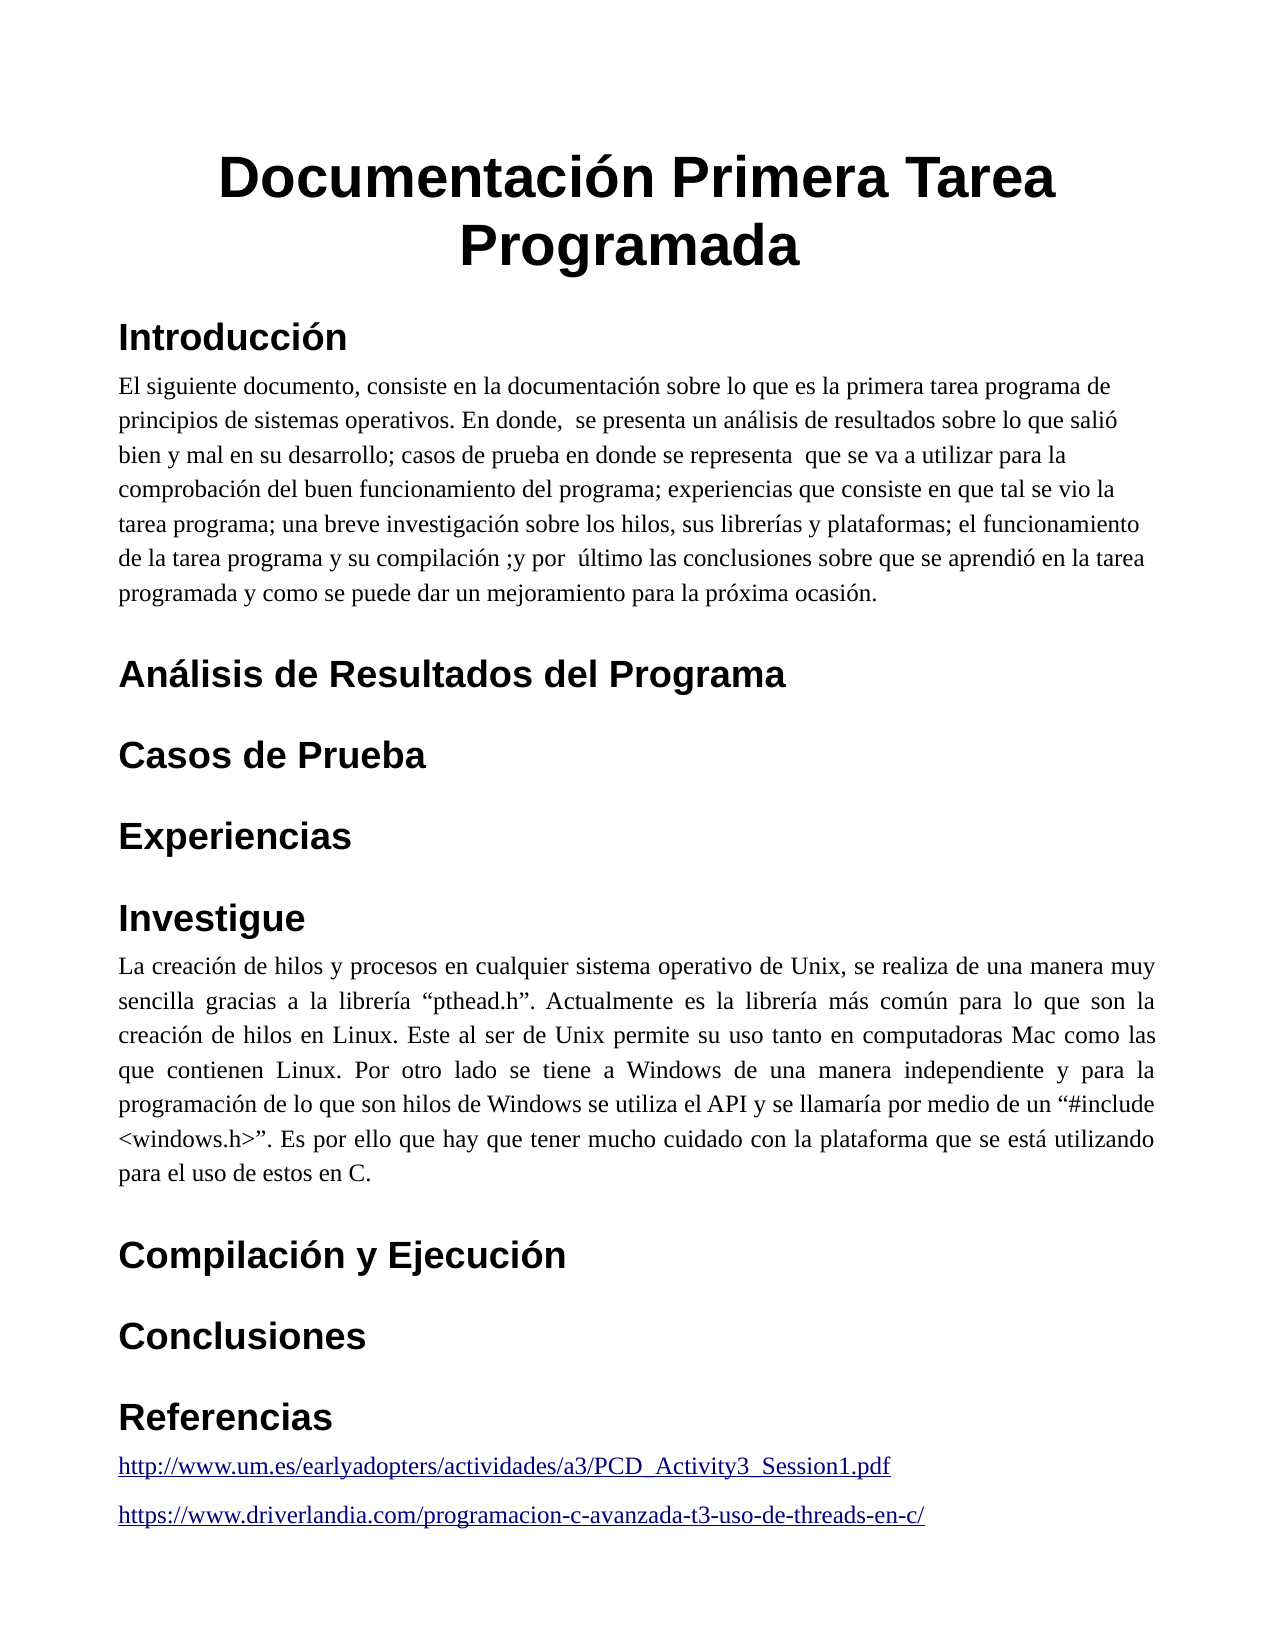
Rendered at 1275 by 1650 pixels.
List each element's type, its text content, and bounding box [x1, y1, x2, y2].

subtitle Referencias [118, 1395, 1157, 1438]
subtitle Compilación y Ejecución [118, 1232, 1157, 1276]
text https://www.driverlandia.com/programacion-c-avanzada-t3-uso-de-threads-en-c/ [118, 1500, 1157, 1529]
subtitle Conclusiones [118, 1313, 1157, 1357]
subtitle Experiencias [118, 814, 1157, 858]
text El siguiente documento, consiste en la documentación sobre lo que es la primera tarea programa de principios de sistemas operativos. En donde, se presenta un análisis de resultados sobre lo que salió bien y mal en su desarrollo; casos de prueba en donde se representa que se va a utilizar para la comprobación del buen funcionamiento del programa; experiencias que consiste en que tal se vio la tarea programa; una breve investigación sobre los hilos, sus librerías y plataformas; el funcionamiento de la tarea programa y su compilación ;y por último las conclusiones sobre que se aprendió en la tarea programada y como se puede dar un mejoramiento para la próxima ocasión. [118, 371, 1157, 607]
subtitle Introducción [118, 315, 1157, 358]
subtitle Análisis de Resultados del Programa [118, 652, 1157, 696]
text http://www.um.es/earlyadopters/actividades/a3/PCD_Activity3_Session1.pdf [118, 1451, 1157, 1479]
text La creación de hilos y procesos en cualquier sistema operativo de Unix, se realiza de una manera muy sencilla gracias a la librería “pthead.h”. Actualmente es la librería más común para lo que son la creación de hilos en Linux. Este al ser de Unix permite su uso tanto en computadoras Mac como las que contienen Linux. Por otro lado se tiene a Windows de una manera independiente y para la programación de lo que son hilos de Windows se utiliza el API y se llamaría por medio de un “#include <windows.h>”. Es por ello que hay que tener mucho cuidado con la plataforma que se está utilizando para el uso de estos en C. [118, 951, 1157, 1187]
title Documentación Primera Tarea Programada [118, 143, 1157, 277]
subtitle Casos de Prueba [118, 733, 1157, 777]
subtitle Investigue [118, 895, 1157, 939]
